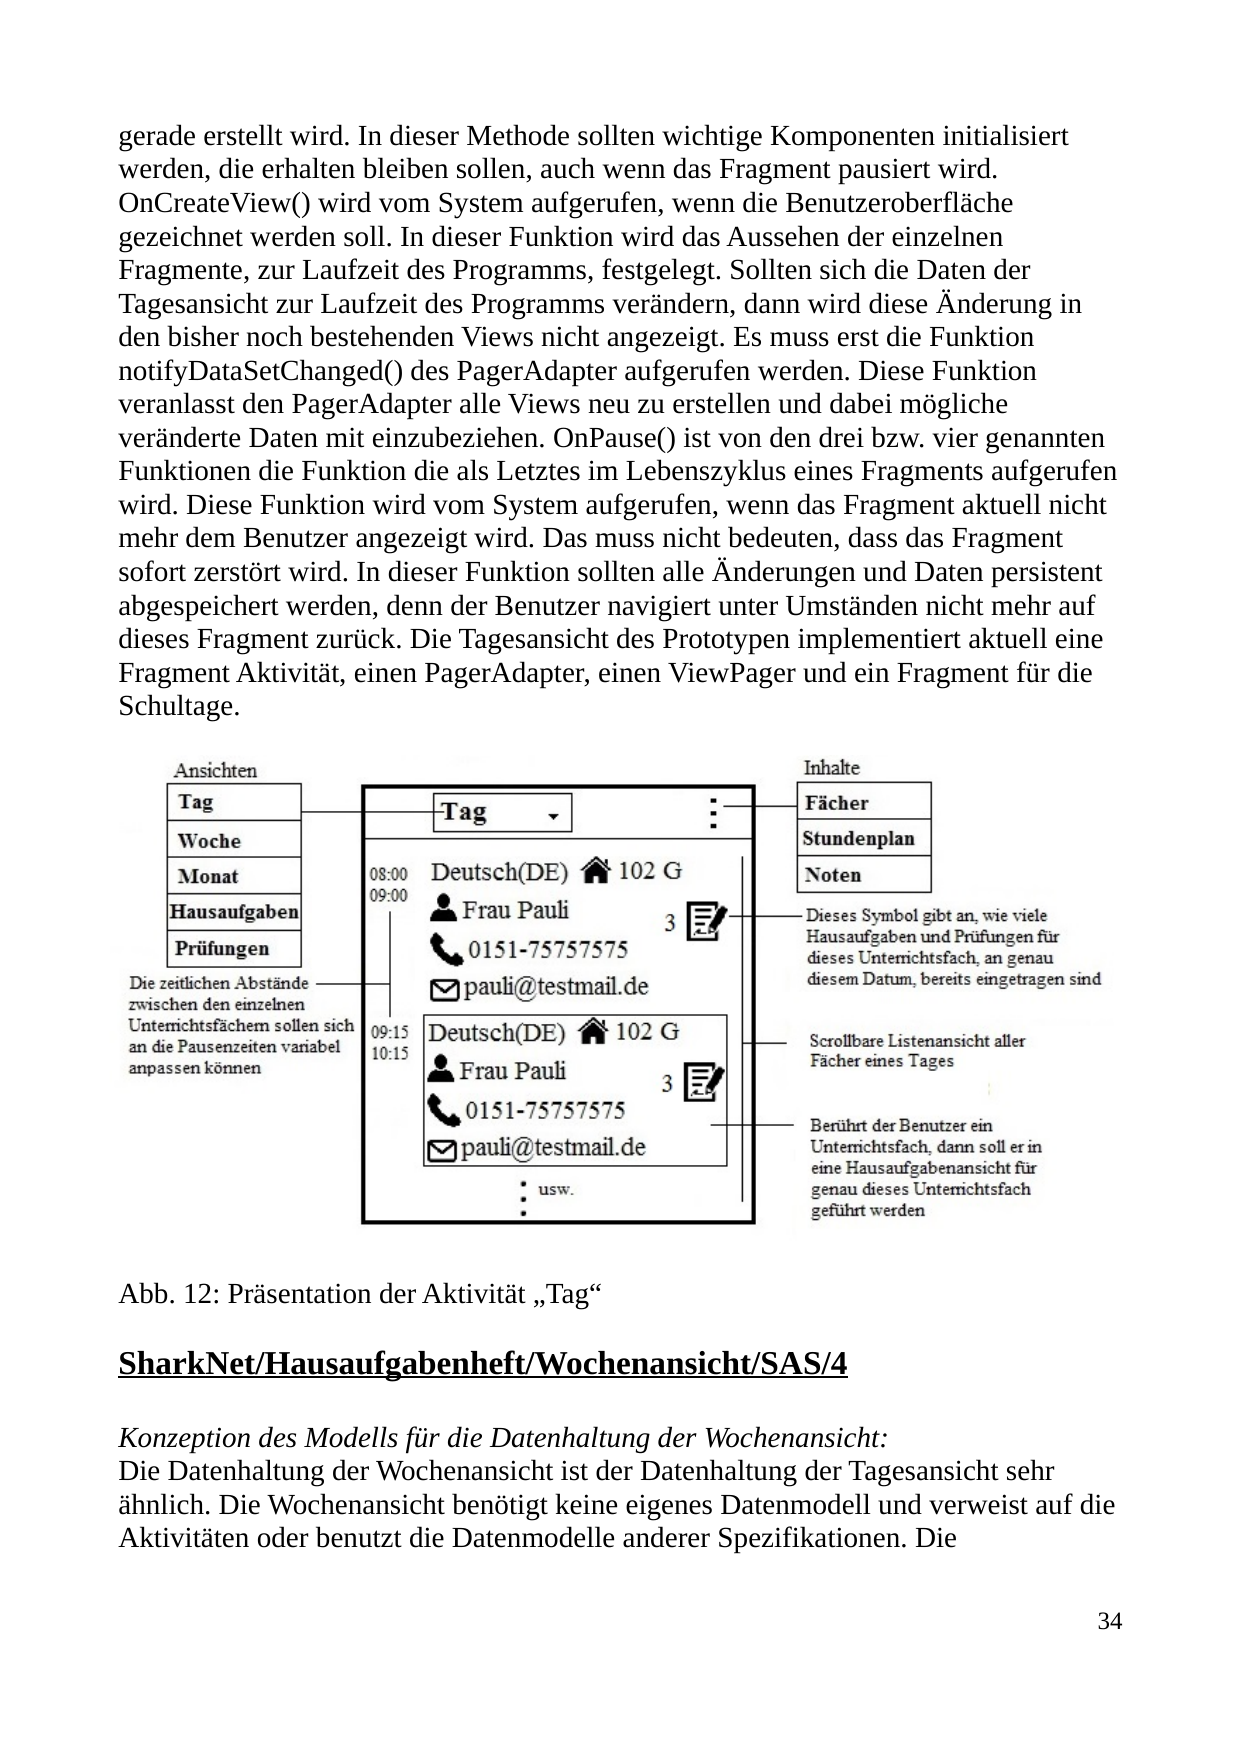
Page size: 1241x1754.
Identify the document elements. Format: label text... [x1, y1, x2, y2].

picture [109, 755, 1114, 1243]
text gerade erstellt wird. In dieser Methode sollten wichtige Komponenten initialisiert werden, die erhalten bleiben sollen, auch wenn das Fragment pausiert wird. OnCreateView() wird vom System aufgerufen, wenn die Benutzeroberfläche gezeichnet werden soll. In dieser Funktion wird das Aussehen der einzelnen Fragmente, zur Laufzeit des Programms, festgelegt. Sollten sich die Daten der Tagesansicht zur Laufzeit des Programms verändern, dann wird diese Änderung in den bisher noch bestehenden Views nicht angezeigt. Es muss erst die Funktion notifyDataSetChanged() des PagerAdapter aufgerufen werden. Diese Funktion veranlasst den PagerAdapter alle Views neu zu erstellen und dabei mögliche veränderte Daten mit einzubeziehen. OnPause() ist von den drei bzw. vier genannten Funktionen die Funktion die als Letztes im Lebenszyklus eines Fragments aufgerufen wird. Diese Funktion wird vom System aufgerufen, wenn das Fragment aktuell nicht mehr dem Benutzer angezeigt wird. Das muss nicht bedeuten, dass das Fragment sofort zerstört wird. In dieser Funktion sollten alle Änderungen und Daten persistent abgespeichert werden, denn der Benutzer navigiert unter Umständen nicht mehr auf dieses Fragment zurück. Die Tagesansicht des Prototypen implementiert aktuell eine Fragment Aktivität, einen PagerAdapter, einen ViewPager und ein Fragment für die Schultage. [118, 118, 1122, 722]
text Abb. 12: Präsentation der Aktivität „Tag“ [118, 1276, 1122, 1310]
text Konzeption des Modells für die Datenhaltung der Wochenansicht: [118, 1420, 1122, 1453]
text SharkNet/Hausaufgabenheft/Wochenansicht/SAS/4 [118, 1343, 1122, 1382]
text Die Datenhaltung der Wochenansicht ist der Datenhaltung der Tagesansicht sehr ähnlich. Die Wochenansicht benötigt keine eigenes Datenmodell und verweist auf die Aktivitäten oder benutzt die Datenmodelle anderer Spezifikationen. Die [118, 1453, 1122, 1554]
